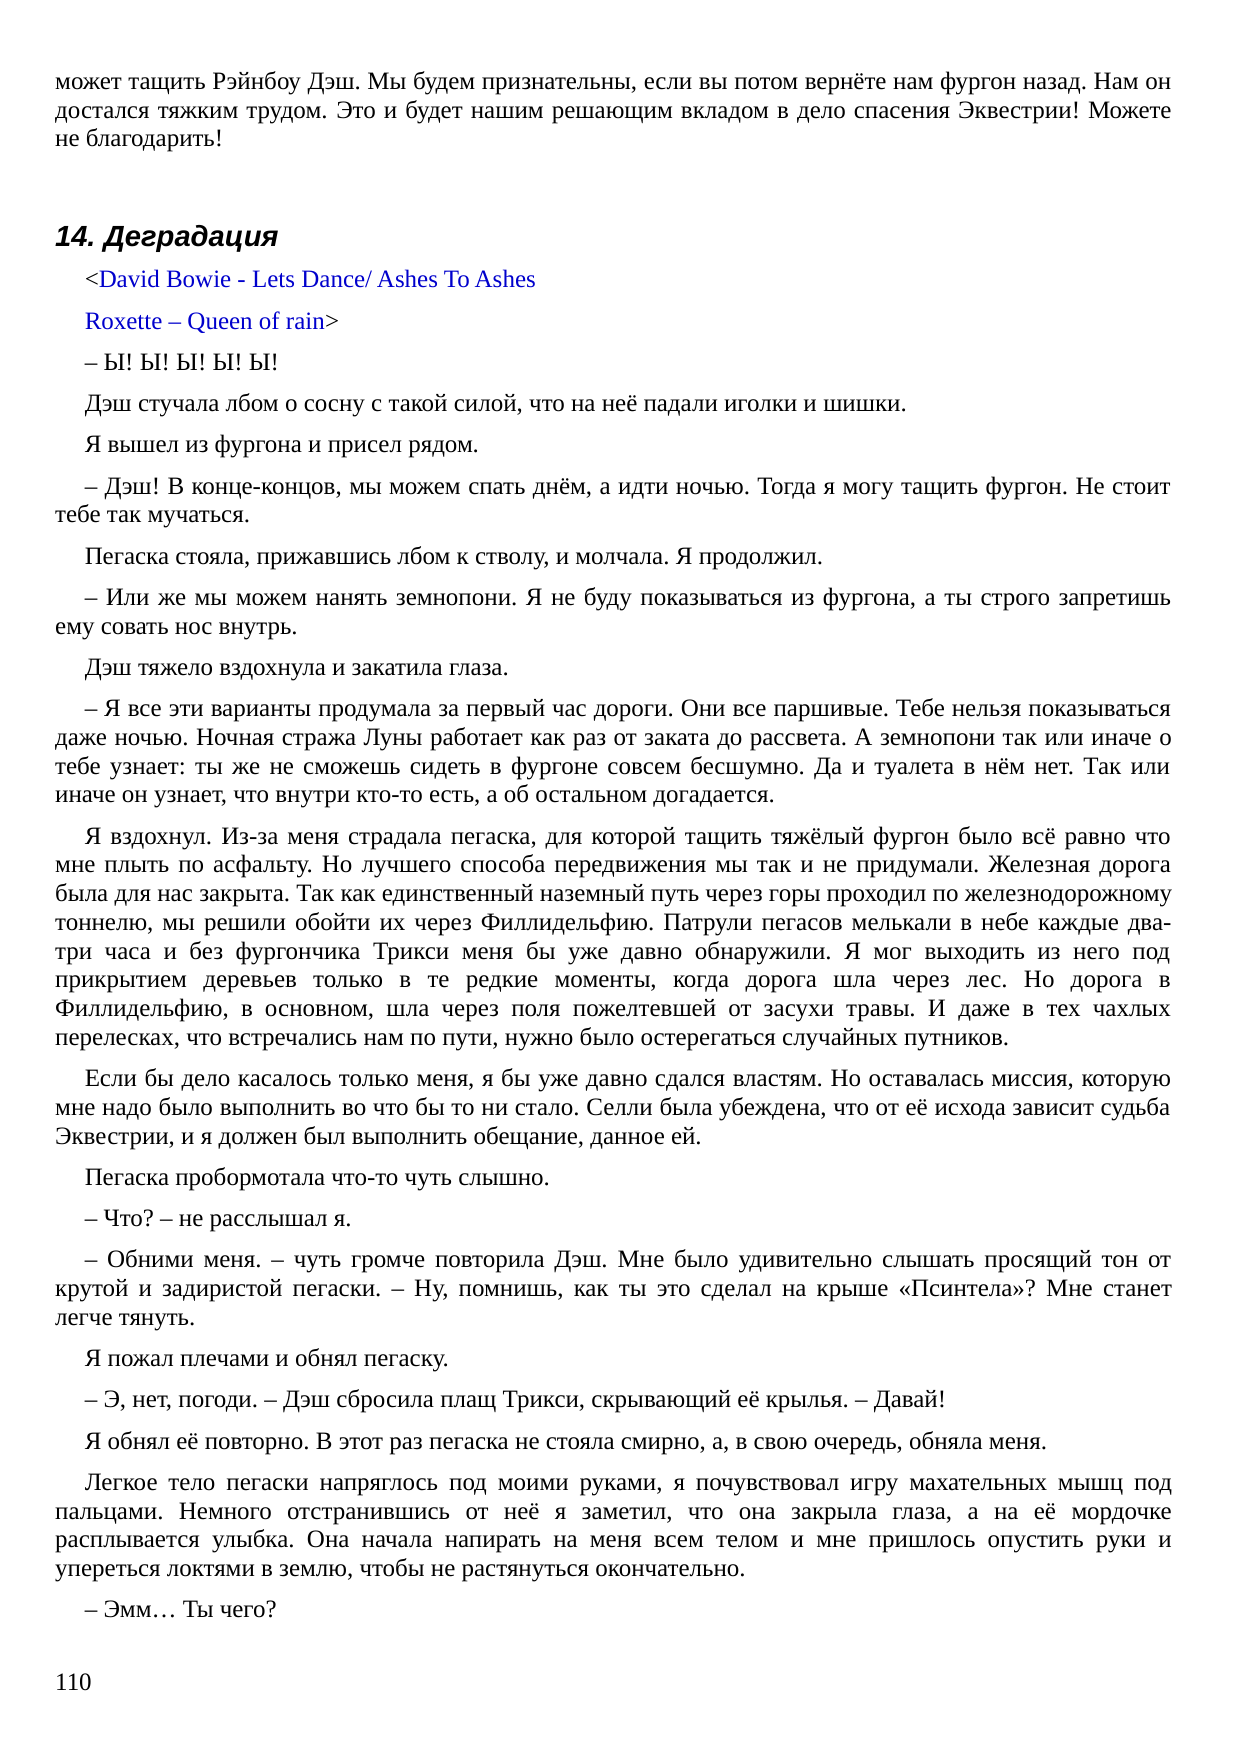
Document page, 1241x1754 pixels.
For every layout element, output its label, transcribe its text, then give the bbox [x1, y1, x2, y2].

text Я вздохнул. Из-за меня страдала пегаска, для которой тащить тяжёлый фургон было всё равно что мне плыть по асфальту. Но лучшего способа передвижения мы так и не придумали. Железная дорога была для нас закрыта. Так как единственный наземный путь через горы проходил по железнодорожному тоннелю, мы решили обойти их через Филлидельфию. Патрули пегасов мелькали в небе каждые два-три часа и без фургончика Трикси меня бы уже давно обнаружили. Я мог выходить из него под прикрытием деревьев только в те редкие моменты, когда дорога шла через лес. Но дорога в Филлидельфию, в основном, шла через поля пожелтевшей от засухи травы. И даже в тех чахлых перелесках, что встречались нам по пути, нужно было остерегаться случайных путников. [55, 821, 1173, 1051]
text – Я все эти варианты продумала за первый час дороги. Они все паршивые. Тебе нельзя показываться даже ночью. Ночная стража Луны работает как раз от заката до рассвета. А земнопони так или иначе о тебе узнает: ты же не сможешь сидеть в фургоне совсем бесшумно. Да и туалета в нём нет. Так или иначе он узнает, что внутри кто-то есть, а об остальном догадается. [55, 693, 1173, 808]
text Дэш стучала лбом о сосну с такой силой, что на неё падали иголки и шишки. [55, 388, 1173, 417]
text Я вышел из фургона и присел рядом. [55, 429, 1173, 458]
text Легкое тело пегаски напряглось под моими руками, я почувствовал игру махательных мышц под пальцами. Немного отстранившись от неё я заметил, что она закрыла глаза, а на её мордочке расплывается улыбка. Она начала напирать на меня всем телом и мне пришлось опустить руки и упереться локтями в землю, чтобы не растянуться окончательно. [55, 1467, 1173, 1582]
text – Обними меня. – чуть громче повторила Дэш. Мне было удивительно слышать просящий тон от крутой и задиристой пегаски. – Ну, помнишь, как ты это сделал на крыше «Псинтела»? Мне станет легче тянуть. [55, 1244, 1173, 1331]
text – Ы! Ы! Ы! Ы! Ы! [55, 347, 1173, 376]
text – Эмм… Ты чего? [55, 1594, 1173, 1623]
text Пегаска стояла, прижавшись лбом к стволу, и молчала. Я продолжил. [55, 541, 1173, 569]
text – Или же мы можем нанять земнопони. Я не буду показываться из фургона, а ты строго запретишь ему совать нос внутрь. [55, 582, 1173, 639]
text <David Bowie - Lets Dance/ Ashes To Ashes [55, 264, 1173, 293]
subtitle 14. Деградация [55, 218, 1173, 252]
text Я обнял её повторно. В этот раз пегаска не стояла смирно, а, в свою очередь, обняла меня. [55, 1426, 1173, 1454]
text – Что? – не расслышал я. [55, 1203, 1173, 1232]
text может тащить Рэйнбоу Дэш. Мы будем признательны, если вы потом вернёте нам фургон назад. Нам он достался тяжким трудом. Это и будет нашим решающим вкладом в дело спасения Эквестрии! Можете не благодарить! [55, 66, 1173, 152]
text Пегаска пробормотала что-то чуть слышно. [55, 1162, 1173, 1191]
text – Дэш! В конце-концов, мы можем спать днём, а идти ночью. Тогда я могу тащить фургон. Не стоит тебе так мучаться. [55, 471, 1173, 528]
text Дэш тяжело вздохнула и закатила глаза. [55, 652, 1173, 681]
text – Э, нет, погоди. – Дэш сбросила плащ Трикси, скрывающий её крылья. – Давай! [55, 1384, 1173, 1413]
text Roxette – Queen of rain> [55, 306, 1173, 334]
text Если бы дело касалось только меня, я бы уже давно сдался властям. Но оставалась миссия, которую мне надо было выполнить во что бы то ни стало. Селли была убеждена, что от её исхода зависит судьба Эквестрии, и я должен был выполнить обещание, данное ей. [55, 1063, 1173, 1149]
text Я пожал плечами и обнял пегаску. [55, 1343, 1173, 1372]
